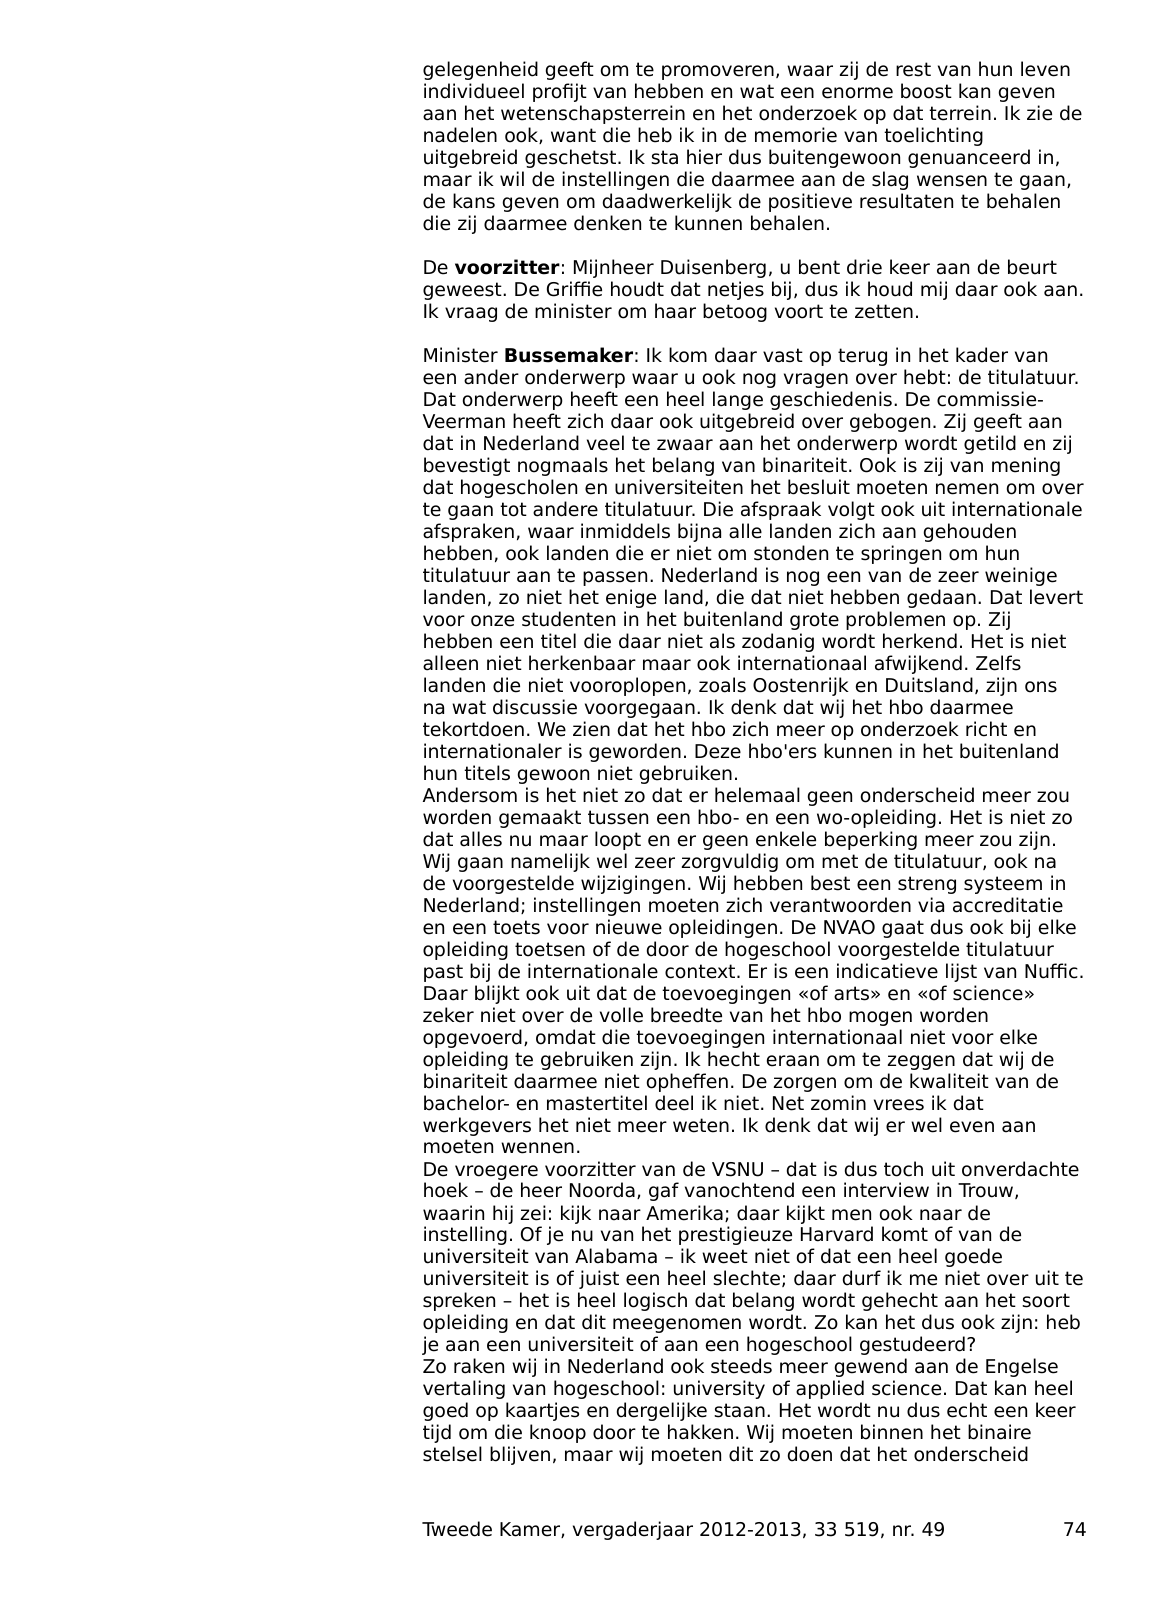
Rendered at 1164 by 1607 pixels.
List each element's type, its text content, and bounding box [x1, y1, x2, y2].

text Andersom is het niet zo dat er helemaal geen onderscheid meer zou worden gemaakt tussen een hbo- en een wo-opleiding. Het is niet zo dat alles nu maar loopt en er geen enkele beperking meer zou zijn. Wij gaan namelijk wel zeer zorgvuldig om met de titulatuur, ook na de voorgestelde wijzigingen. Wij hebben best een streng systeem in Nederland; instellingen moeten zich verantwoorden via accreditatie en een toets voor nieuwe opleidingen. De NVAO gaat dus ook bij elke opleiding toetsen of de door de hogeschool voorgestelde titulatuur past bij de internationale context. Er is een indicatieve lijst van Nuffic. [422, 785, 1087, 983]
text Zo raken wij in Nederland ook steeds meer gewend aan de Engelse vertaling van hogeschool: university of applied science. Dat kan heel goed op kaartjes en dergelijke staan. Het wordt nu dus echt een keer tijd om die knoop door te hakken. Wij moeten binnen het binaire stelsel blijven, maar wij moeten dit zo doen dat het onderscheid [422, 1356, 1087, 1466]
text Minister Bussemaker: Ik kom daar vast op terug in het kader van een ander onderwerp waar u ook nog vragen over hebt: de titulatuur. Dat onderwerp heeft een heel lange geschiedenis. De commissie-Veerman heeft zich daar ook uitgebreid over gebogen. Zij geeft aan dat in Nederland veel te zwaar aan het onderwerp wordt getild en zij bevestigt nogmaals het belang van binariteit. Ook is zij van mening dat hogescholen en universiteiten het besluit moeten nemen om over te gaan tot andere titulatuur. Die afspraak volgt ook uit internationale afspraken, waar inmiddels bijna alle landen zich aan gehouden hebben, ook landen die er niet om stonden te springen om hun titulatuur aan te passen. Nederland is nog een van de zeer weinige landen, zo niet het enige land, die dat niet hebben gedaan. Dat levert voor onze studenten in het buitenland grote problemen op. Zij hebben een titel die daar niet als zodanig wordt herkend. Het is niet alleen niet herkenbaar maar ook internationaal afwijkend. Zelfs landen die niet vooroplopen, zoals Oostenrijk en Duitsland, zijn ons na wat discussie voorgegaan. Ik denk dat wij het hbo daarmee tekortdoen. We zien dat het hbo zich meer op onderzoek richt en internationaler is geworden. Deze hbo'ers kunnen in het buitenland hun titels gewoon niet gebruiken. [422, 345, 1087, 785]
text Daar blijkt ook uit dat de toevoegingen «of arts» en «of science» zeker niet over de volle breedte van het hbo mogen worden opgevoerd, omdat die toevoegingen internationaal niet voor elke opleiding te gebruiken zijn. Ik hecht eraan om te zeggen dat wij de binariteit daarmee niet opheffen. De zorgen om de kwaliteit van de bachelor- en mastertitel deel ik niet. Net zomin vrees ik dat werkgevers het niet meer weten. Ik denk dat wij er wel even aan moeten wennen. [422, 983, 1087, 1158]
text De voorzitter: Mijnheer Duisenberg, u bent drie keer aan de beurt geweest. De Griffie houdt dat netjes bij, dus ik houd mij daar ook aan. Ik vraag de minister om haar betoog voort te zetten. [422, 257, 1087, 323]
text gelegenheid geeft om te promoveren, waar zij de rest van hun leven individueel profijt van hebben en wat een enorme boost kan geven aan het wetenschapsterrein en het onderzoek op dat terrein. Ik zie de nadelen ook, want die heb ik in de memorie van toelichting uitgebreid geschetst. Ik sta hier dus buitengewoon genuanceerd in, maar ik wil de instellingen die daarmee aan de slag wensen te gaan, de kans geven om daadwerkelijk de positieve resultaten te behalen die zij daarmee denken te kunnen behalen. [422, 59, 1087, 235]
text De vroegere voorzitter van de VSNU – dat is dus toch uit onverdachte hoek – de heer Noorda, gaf vanochtend een interview in Trouw, waarin hij zei: kijk naar Amerika; daar kijkt men ook naar de instelling. Of je nu van het prestigieuze Harvard komt of van de universiteit van Alabama – ik weet niet of dat een heel goede universiteit is of juist een heel slechte; daar durf ik me niet over uit te spreken – het is heel logisch dat belang wordt gehecht aan het soort opleiding en dat dit meegenomen wordt. Zo kan het dus ook zijn: heb je aan een universiteit of aan een hogeschool gestudeerd? [422, 1158, 1087, 1356]
